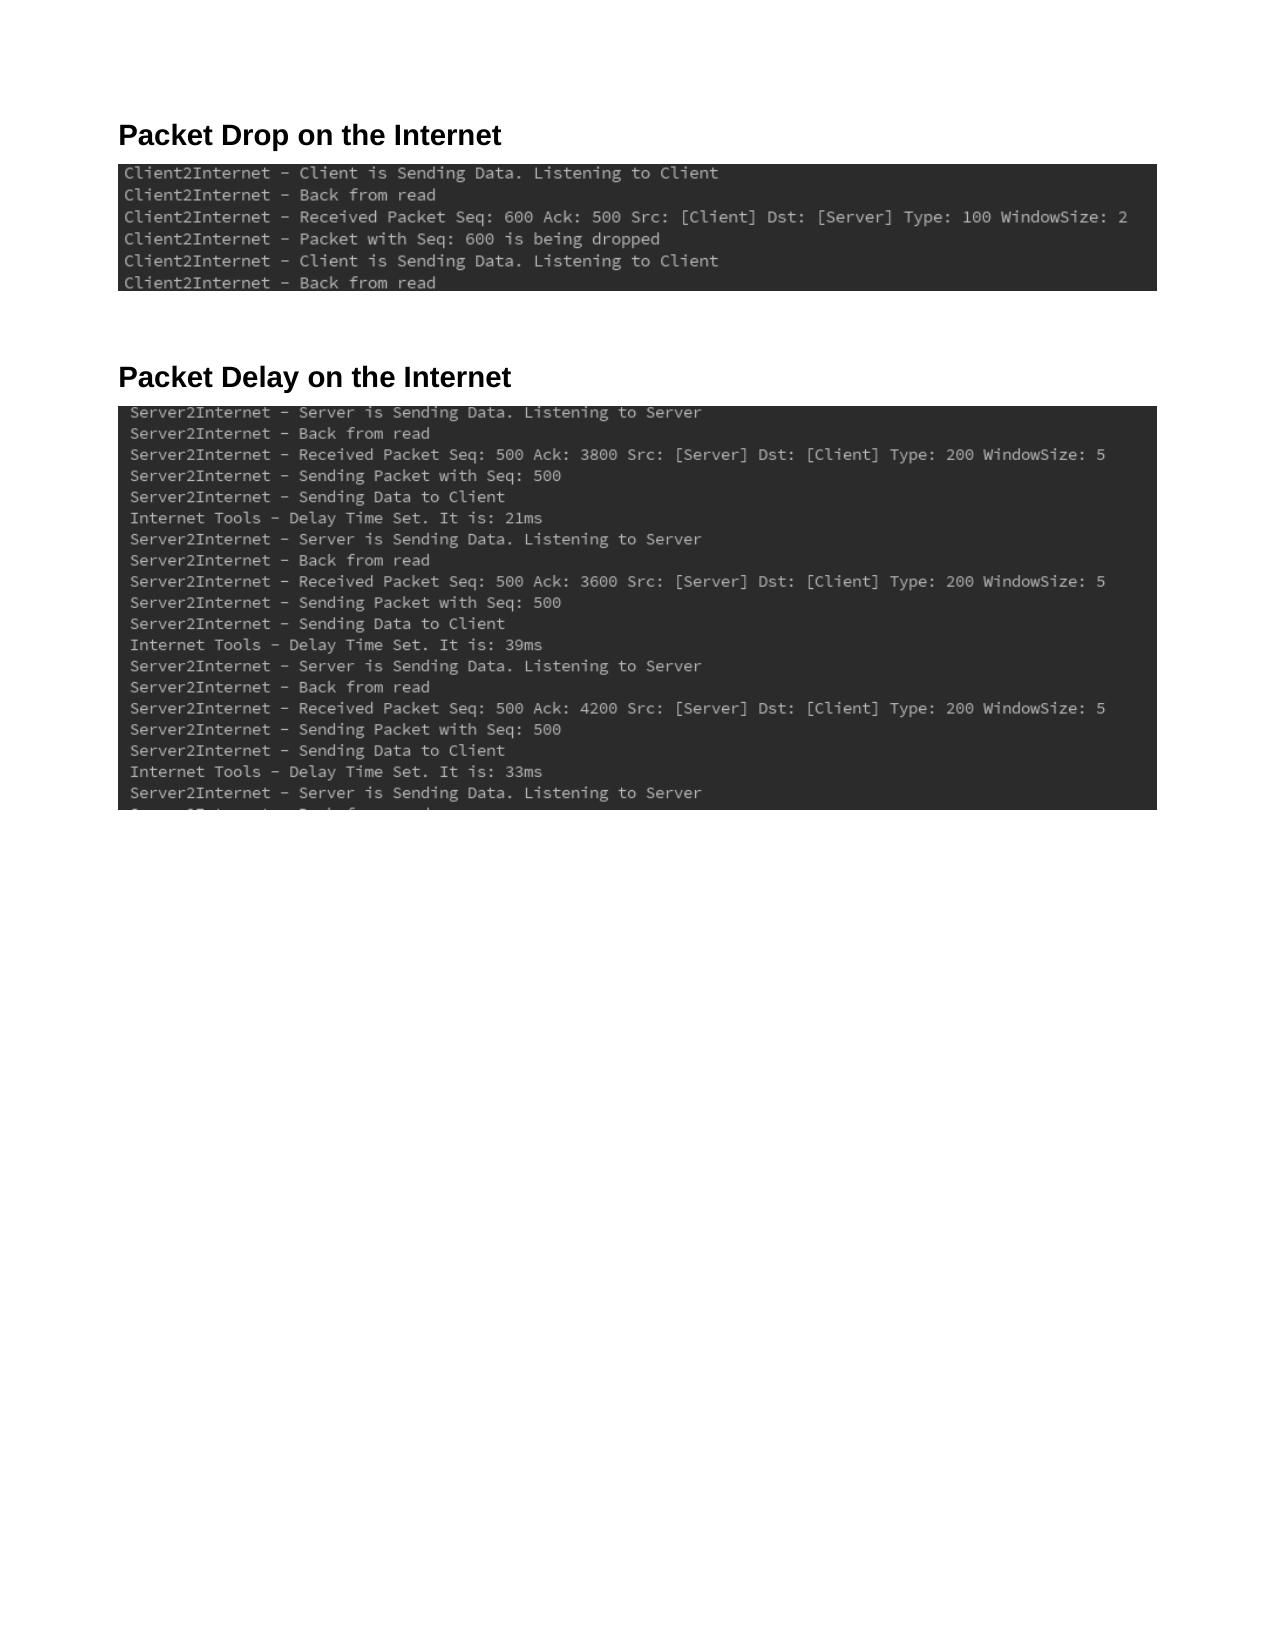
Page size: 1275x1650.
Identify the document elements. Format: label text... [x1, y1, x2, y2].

picture [118, 164, 1157, 291]
picture [118, 406, 1157, 810]
subtitle Packet Delay on the Internet [118, 360, 1157, 394]
subtitle Packet Drop on the Internet [118, 118, 1157, 152]
